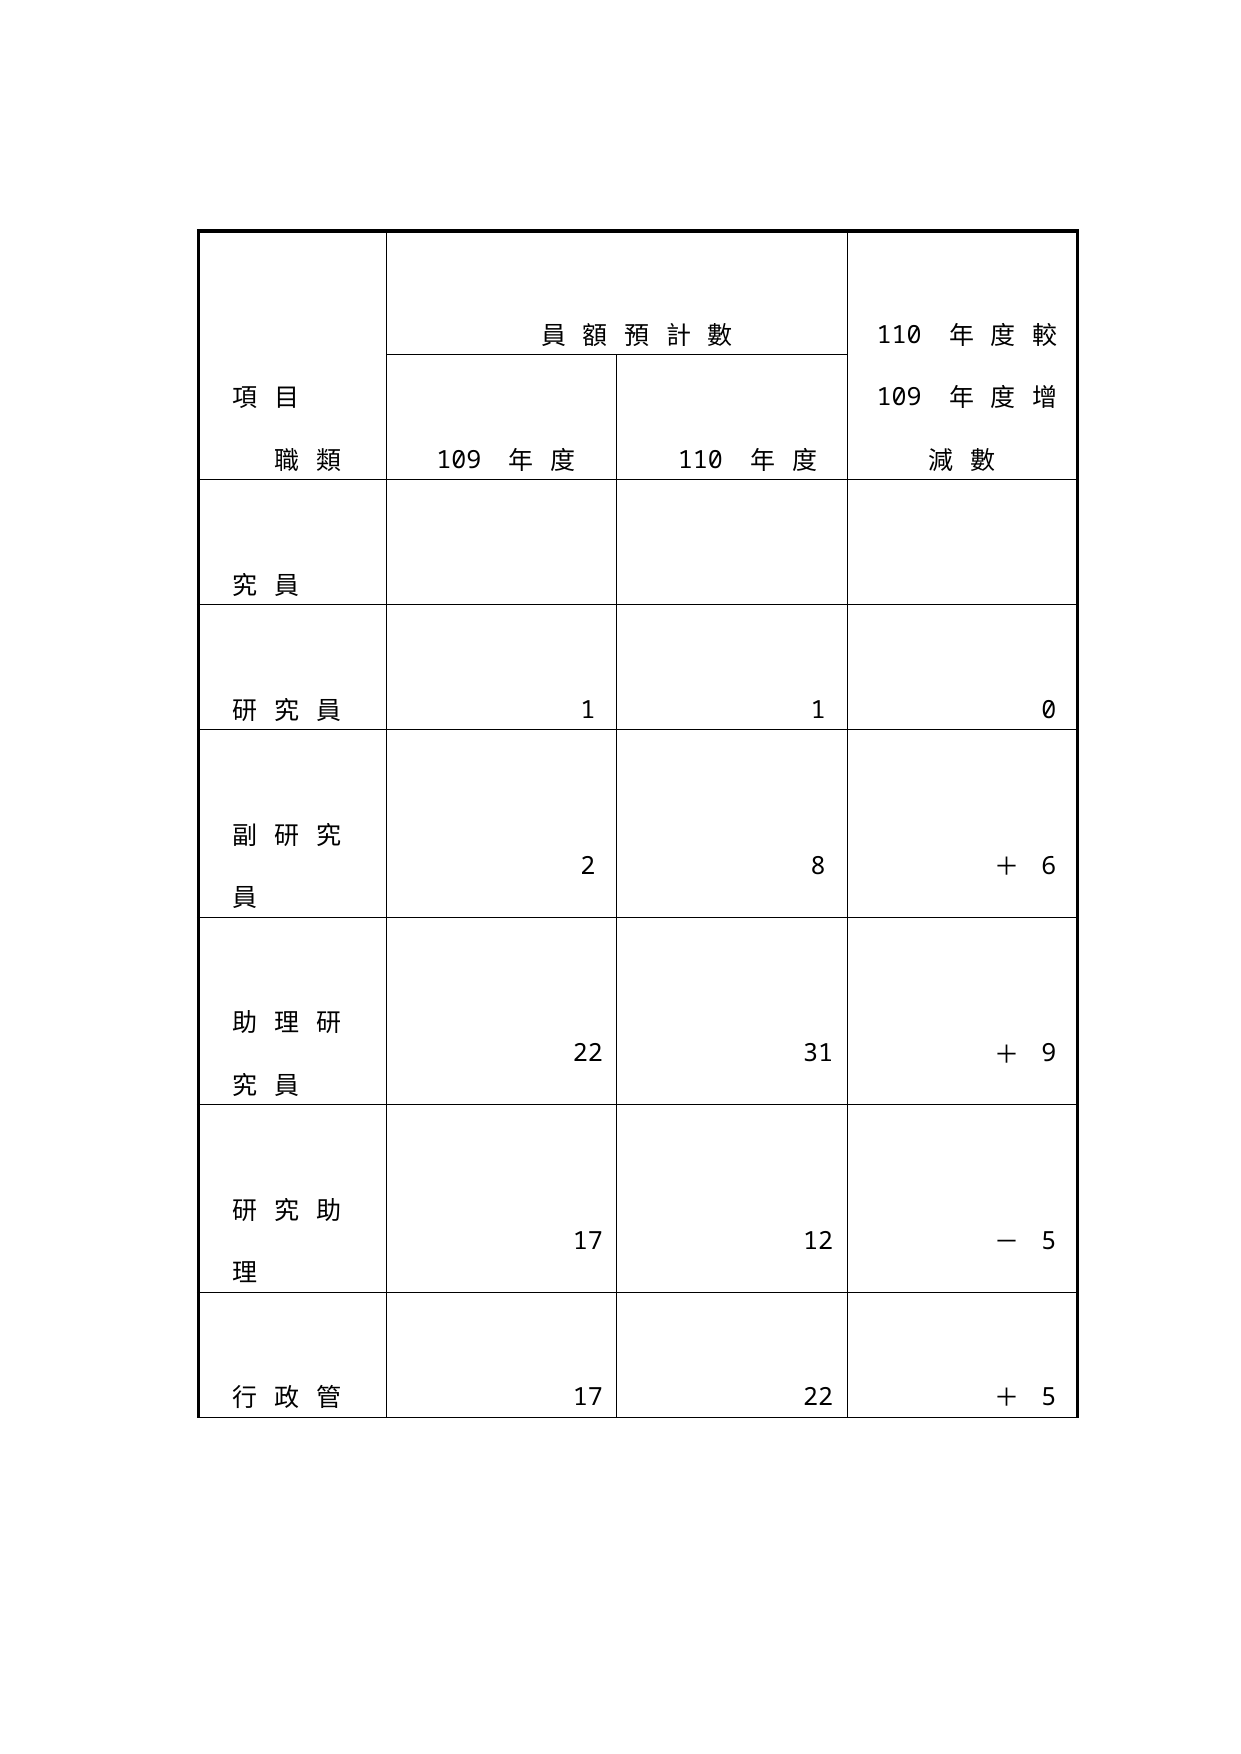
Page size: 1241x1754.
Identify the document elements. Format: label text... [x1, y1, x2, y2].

table_header 項目 職類 [200, 233, 386, 479]
table_cell 行政管 [200, 1293, 386, 1417]
table_cell 研究員 [200, 605, 386, 729]
table_header 員額預計數 [387, 233, 847, 354]
table_cell 31 [617, 918, 847, 1104]
table_cell 109年度 [387, 355, 616, 479]
table_cell 110年度 [617, 355, 847, 479]
table_cell 17 [387, 1105, 616, 1292]
table_cell 22 [617, 1293, 847, 1417]
table_cell [848, 480, 1076, 604]
table_cell 究員 [200, 480, 386, 604]
table_cell 1 [387, 605, 616, 729]
table_cell [387, 480, 616, 604]
table_cell 2 [387, 730, 616, 917]
table_cell －5 [848, 1105, 1076, 1292]
table_cell 0 [848, 605, 1076, 729]
table_cell 17 [387, 1293, 616, 1417]
table_cell 研究助理 [200, 1105, 386, 1292]
table_cell 8 [617, 730, 847, 917]
table_cell ＋6 [848, 730, 1076, 917]
table_header 110年度較109年度增減數 [848, 233, 1076, 479]
table_cell ＋5 [848, 1293, 1076, 1417]
table_cell 1 [617, 605, 847, 729]
table_cell 副研究員 [200, 730, 386, 917]
table_cell [617, 480, 847, 604]
table_cell 12 [617, 1105, 847, 1292]
table_cell 22 [387, 918, 616, 1104]
table_cell 助理研究員 [200, 918, 386, 1104]
table_cell ＋9 [848, 918, 1076, 1104]
